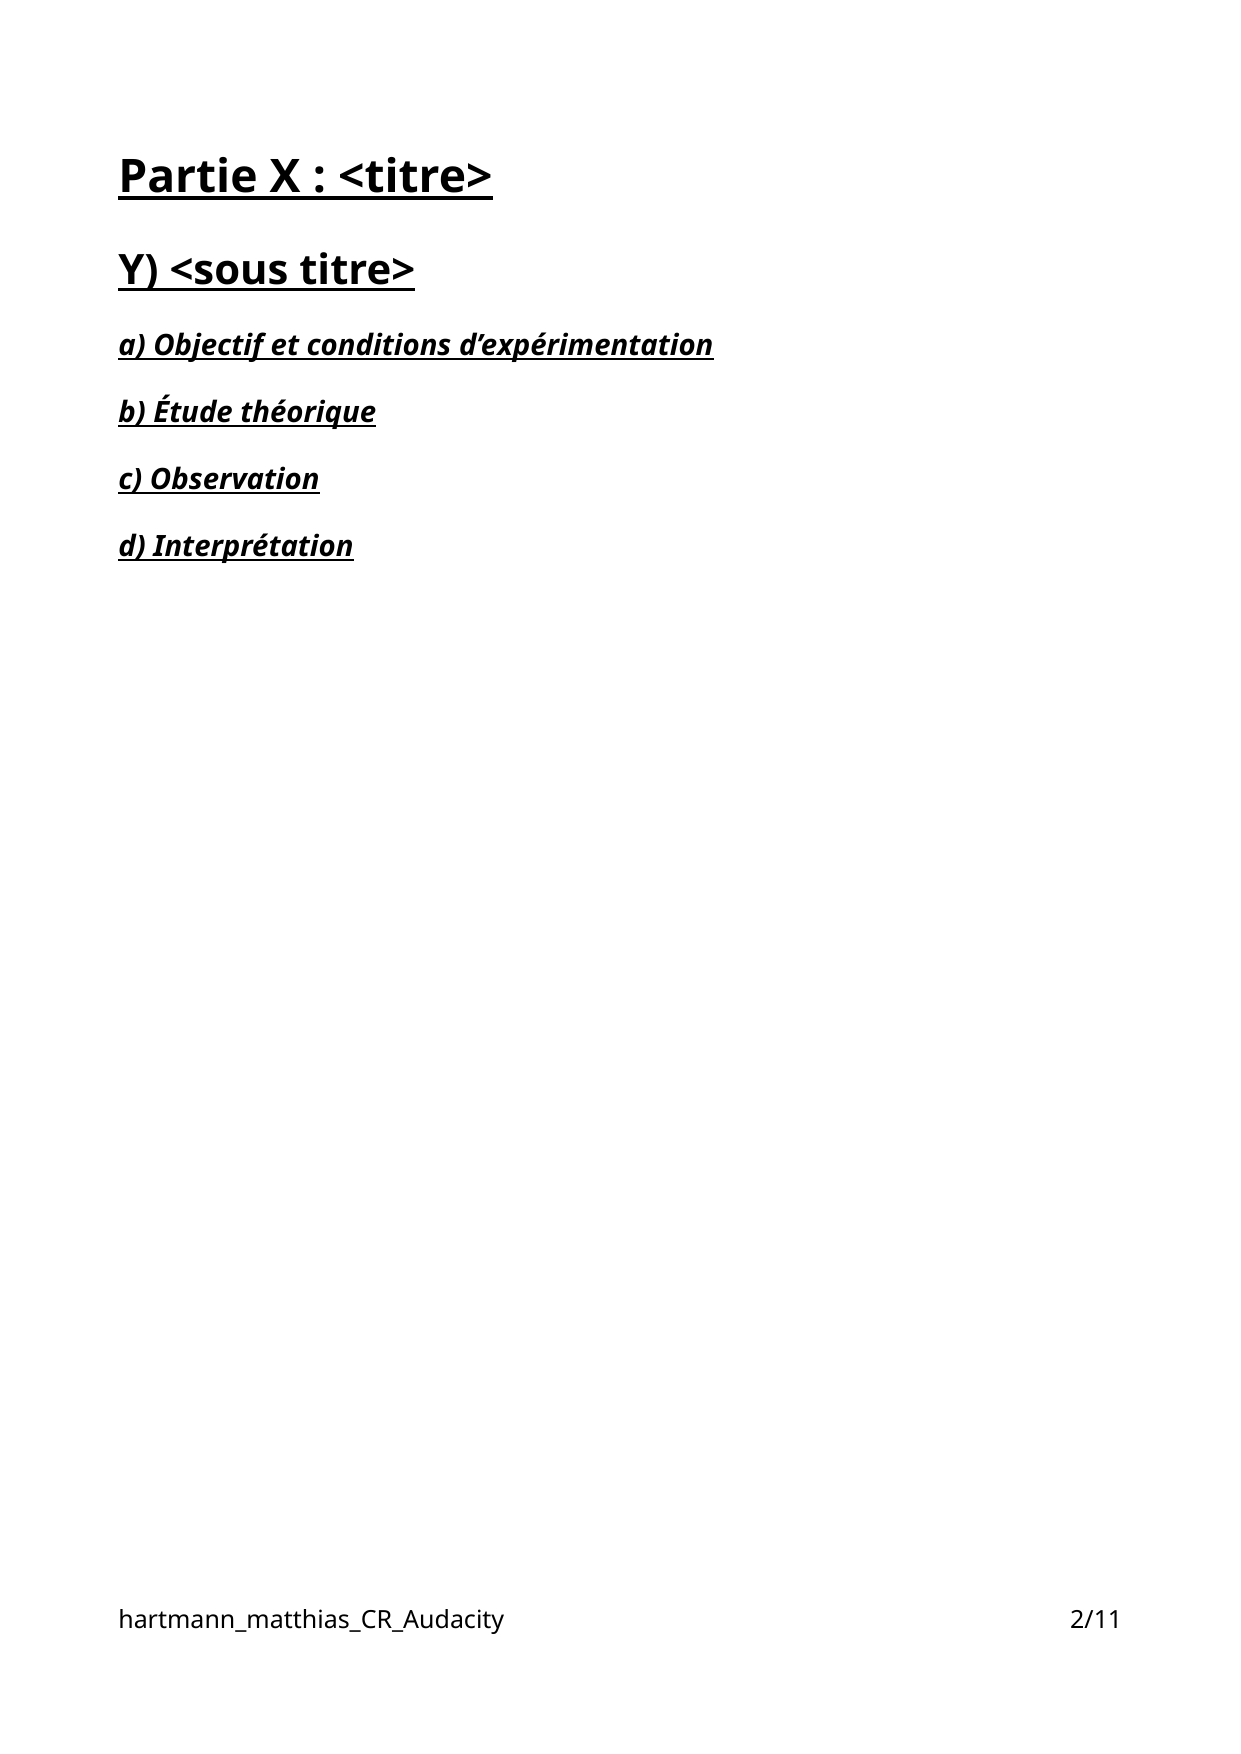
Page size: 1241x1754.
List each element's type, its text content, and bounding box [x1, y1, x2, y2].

subtitle a) Objectif et conditions d’expérimentation [118, 324, 1122, 364]
subtitle b) Étude théorique [118, 391, 1122, 431]
subtitle Y) <sous titre> [118, 239, 1122, 297]
subtitle d) Interprétation [118, 525, 1122, 565]
subtitle Partie X : <titre> [118, 143, 1122, 206]
subtitle c) Observation [118, 458, 1122, 498]
